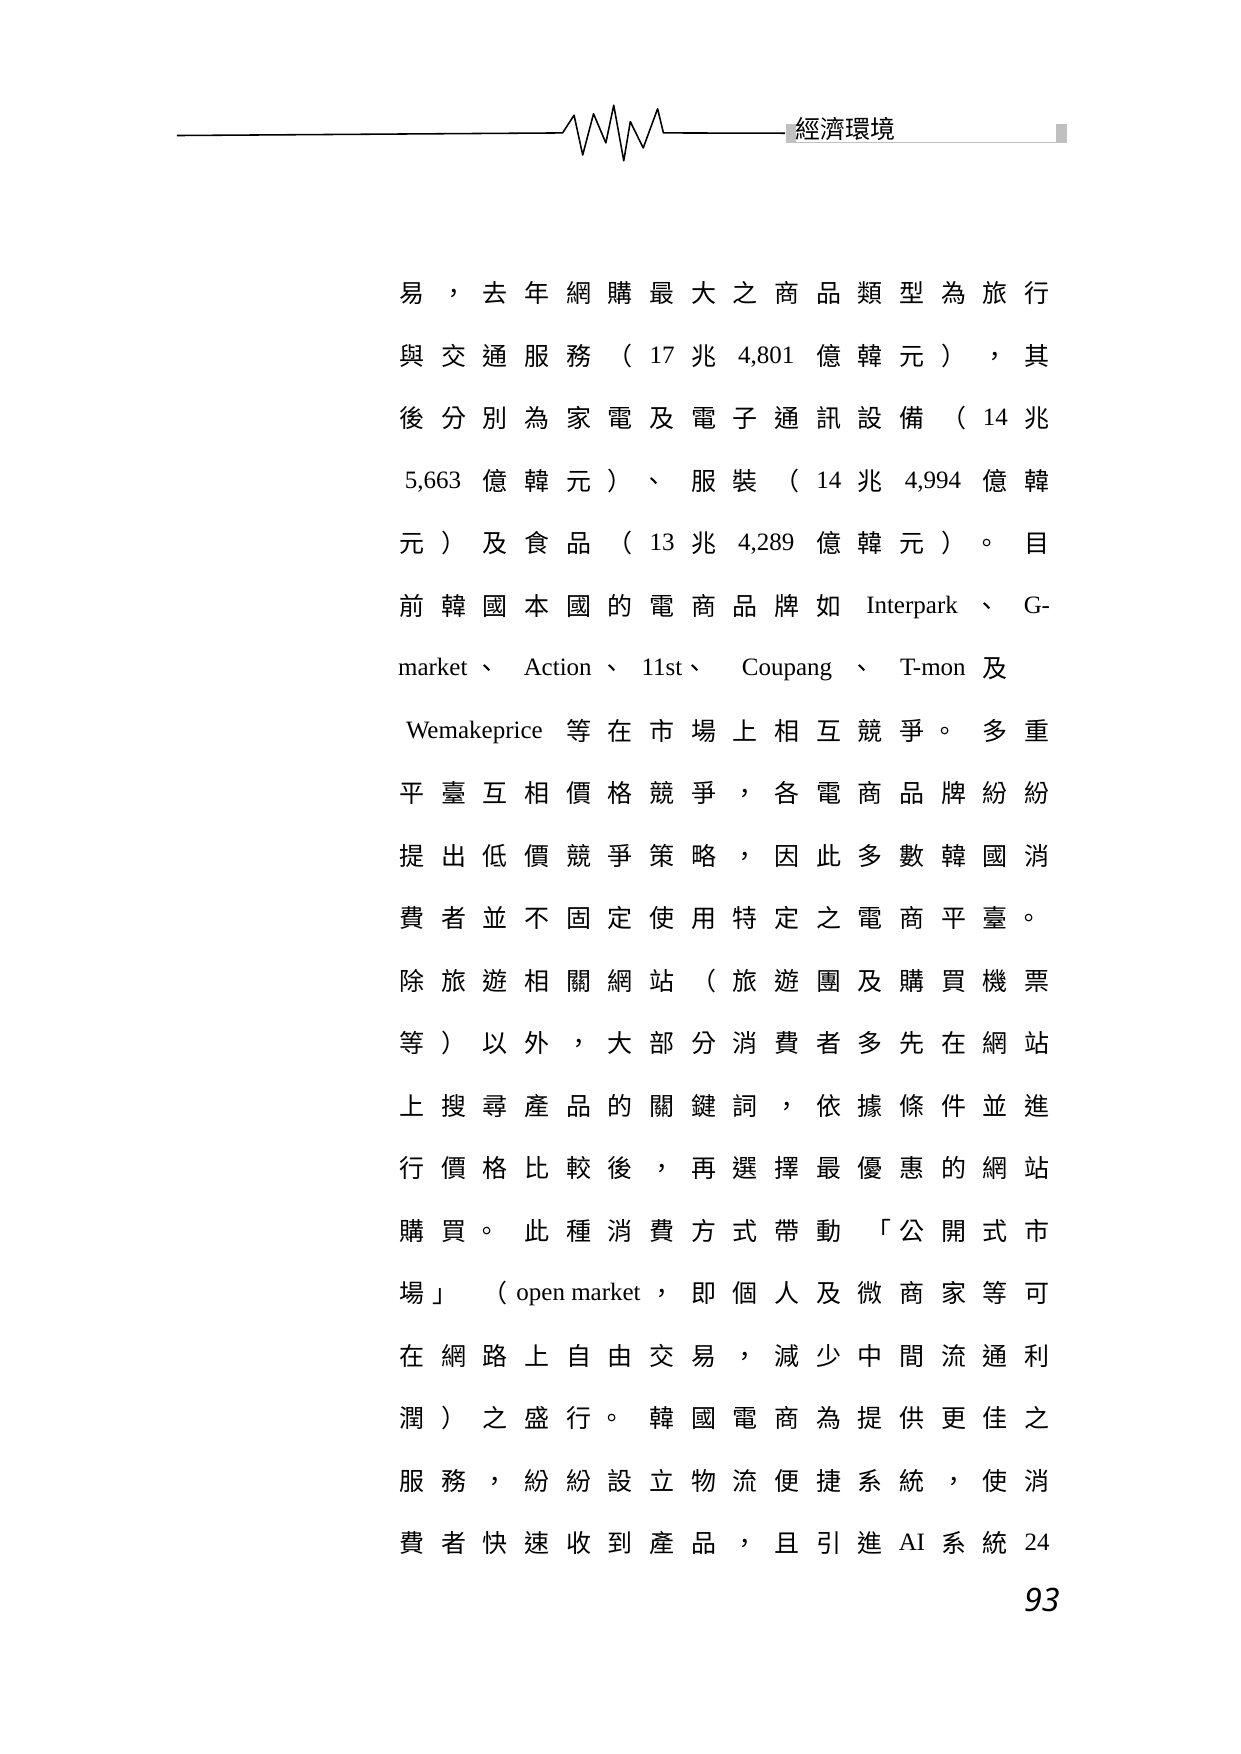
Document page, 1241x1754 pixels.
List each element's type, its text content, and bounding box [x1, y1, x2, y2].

text 易，去年網購最大之商品類型為旅行與交通服務（17兆4,801億韓元），其後分別為家電及電子通訊設備（14兆5,663億韓元）、服裝（14兆4,994億韓元）及食品（13兆4,289億韓元）。目前韓國本國的電商品牌如Interpark、G-market、Action、11st、Coupang、T-mon及Wemakeprice等在市場上相互競爭。多重平臺互相價格競爭，各電商品牌紛紛提出低價競爭策略，因此多數韓國消費者並不固定使用特定之電商平臺。除旅遊相關網站（旅遊團及購買機票等）以外，大部分消費者多先在網站上搜尋產品的關鍵詞，依據條件並進行價格比較後，再選擇最優惠的網站購買。此種消費方式帶動「公開式市場」（open market，即個人及微商家等可在網路上自由交易，減少中間流通利潤）之盛行。韓國電商為提供更佳之服務，紛紛設立物流便捷系統，使消費者快速收到產品，且引進AI系統24 [367, 250, 1058, 1563]
